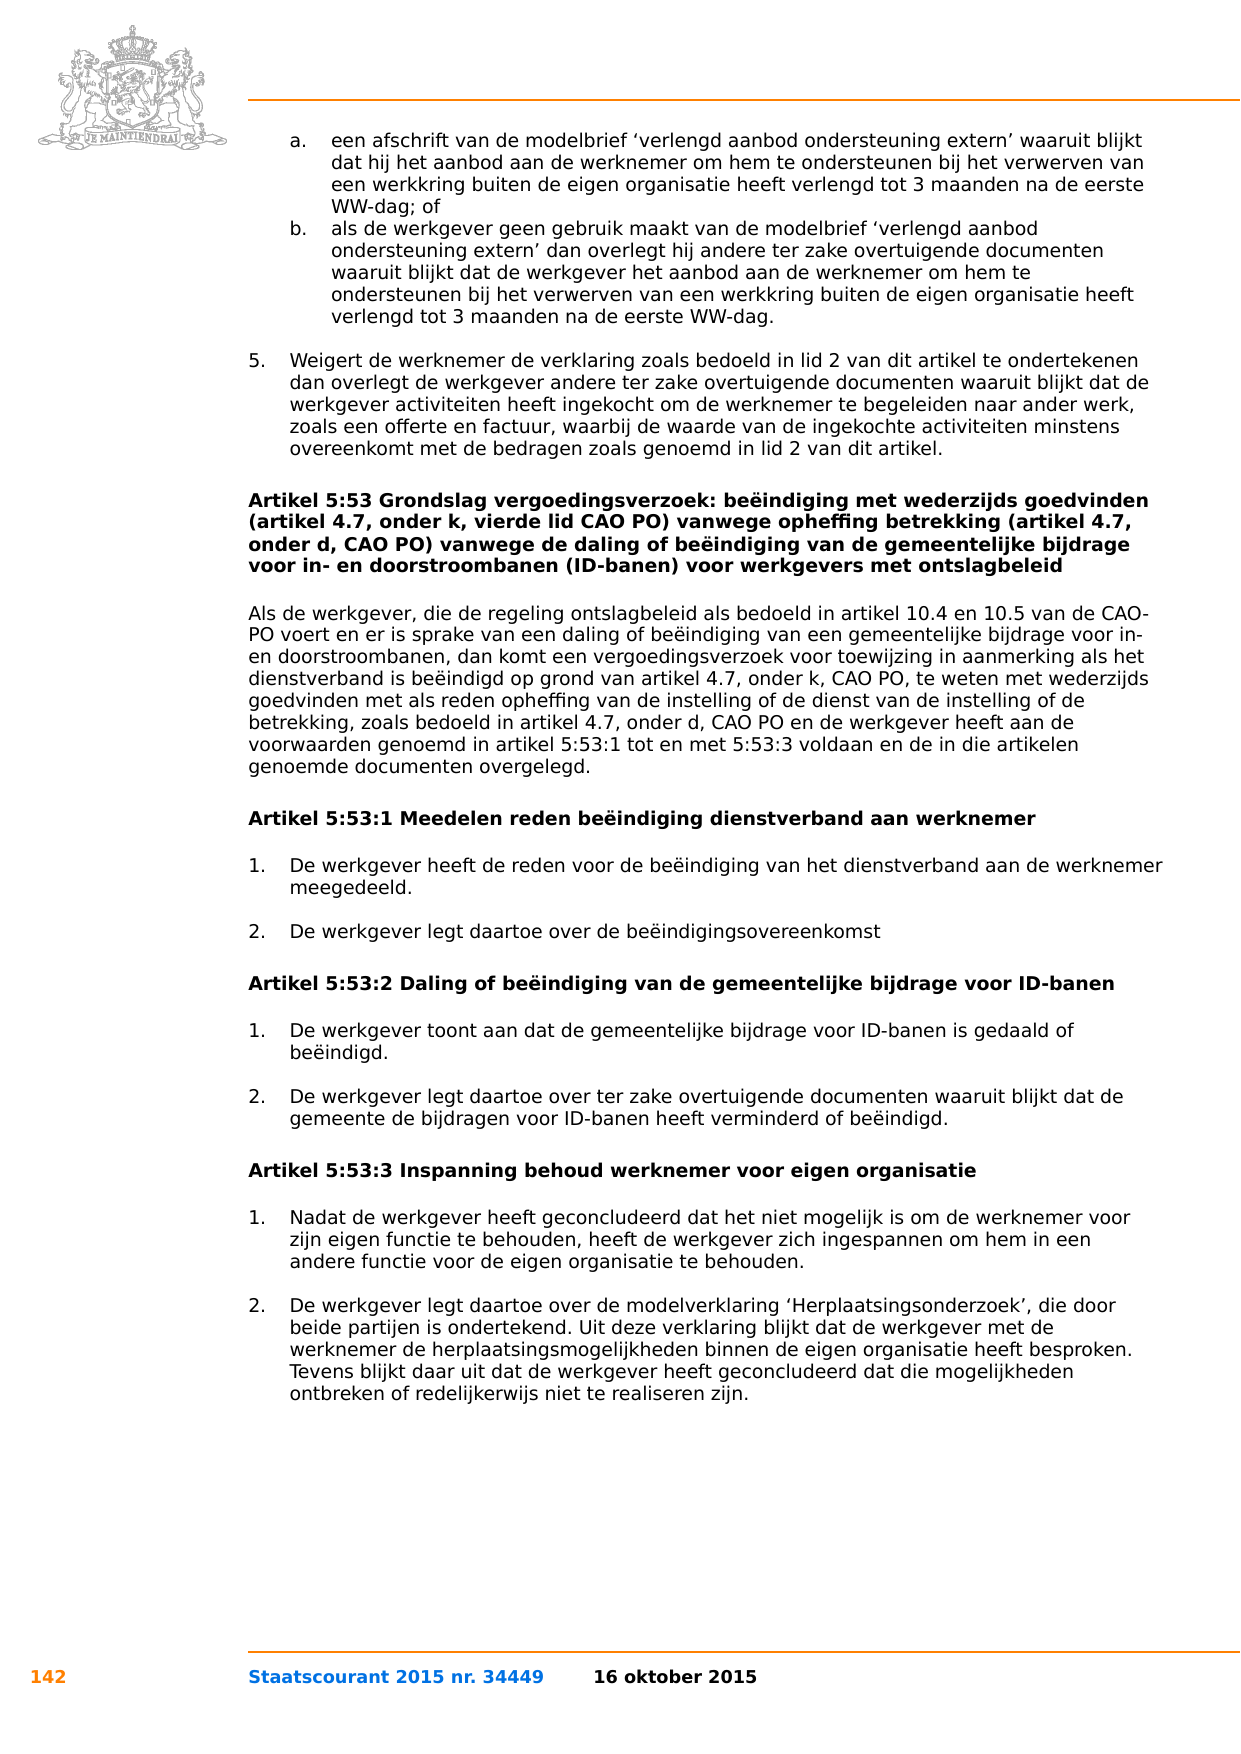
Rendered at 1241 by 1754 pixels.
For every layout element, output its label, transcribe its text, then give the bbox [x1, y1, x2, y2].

text b. als de werkgever geen gebruik maakt van de modelbrief ‘verlengd aanbod ondersteuning extern’ dan overlegt hij andere ter zake overtuigende documenten waaruit blijkt dat de werkgever het aanbod aan de werknemer om hem te ondersteunen bij het verwerven van een werkkring buiten de eigen organisatie heeft verlengd tot 3 maanden na de eerste WW-dag. [289, 218, 1163, 328]
subtitle Artikel 5:53:2 Daling of beëindiging van de gemeentelijke bijdrage voor ID-banen [248, 973, 1163, 995]
picture [38, 25, 227, 150]
subtitle Artikel 5:53 Grondslag vergoedingsverzoek: beëindiging met wederzijds goedvinden (artikel 4.7, onder k, vierde lid CAO PO) vanwege opheffing betrekking (artikel 4.7, onder d, CAO PO) vanwege de daling of beëindiging van de gemeentelijke bijdrage voor in- en doorstroombanen (ID-banen) voor werkgevers met ontslagbeleid [248, 489, 1163, 577]
text 2. De werkgever legt daartoe over de beëindigingsovereenkomst [248, 921, 1163, 943]
text 2. De werkgever legt daartoe over ter zake overtuigende documenten waaruit blijkt dat de gemeente de bijdragen voor ID-banen heeft verminderd of beëindigd. [248, 1086, 1163, 1130]
subtitle Artikel 5:53:1 Meedelen reden beëindiging dienstverband aan werknemer [248, 808, 1163, 830]
text 5. Weigert de werknemer de verklaring zoals bedoeld in lid 2 van dit artikel te ondertekenen dan overlegt de werkgever andere ter zake overtuigende documenten waaruit blijkt dat de werkgever activiteiten heeft ingekocht om de werknemer te begeleiden naar ander werk, zoals een offerte en factuur, waarbij de waarde van de ingekochte activiteiten minstens overeenkomt met de bedragen zoals genoemd in lid 2 van dit artikel. [248, 349, 1163, 459]
text a. een afschrift van de modelbrief ‘verlengd aanbod ondersteuning extern’ waaruit blijkt dat hij het aanbod aan de werknemer om hem te ondersteunen bij het verwerven van een werkkring buiten de eigen organisatie heeft verlengd tot 3 maanden na de eerste WW-dag; of [289, 130, 1163, 218]
subtitle Artikel 5:53:3 Inspanning behoud werknemer voor eigen organisatie [248, 1160, 1163, 1182]
text Als de werkgever, die de regeling ontslagbeleid als bedoeld in artikel 10.4 en 10.5 van de CAO-PO voert en er is sprake van een daling of beëindiging van een gemeentelijke bijdrage voor in- en doorstroombanen, dan komt een vergoedingsverzoek voor toewijzing in aanmerking als het dienstverband is beëindigd op grond van artikel 4.7, onder k, CAO PO, te weten met wederzijds goedvinden met als reden opheffing van de instelling of de dienst van de instelling of de betrekking, zoals bedoeld in artikel 4.7, onder d, CAO PO en de werkgever heeft aan de voorwaarden genoemd in artikel 5:53:1 tot en met 5:53:3 voldaan en de in die artikelen genoemde documenten overgelegd. [248, 602, 1163, 778]
text 1. De werkgever heeft de reden voor de beëindiging van het dienstverband aan de werknemer meegedeeld. [248, 855, 1163, 899]
text 1. Nadat de werkgever heeft geconcludeerd dat het niet mogelijk is om de werknemer voor zijn eigen functie te behouden, heeft de werkgever zich ingespannen om hem in een andere functie voor de eigen organisatie te behouden. [248, 1207, 1163, 1273]
text 1. De werkgever toont aan dat de gemeentelijke bijdrage voor ID-banen is gedaald of beëindigd. [248, 1020, 1163, 1064]
text 2. De werkgever legt daartoe over de modelverklaring ‘Herplaatsingsonderzoek’, die door beide partijen is ondertekend. Uit deze verklaring blijkt dat de werkgever met de werknemer de herplaatsingsmogelijkheden binnen de eigen organisatie heeft besproken. Tevens blijkt daar uit dat de werkgever heeft geconcludeerd dat die mogelijkheden ontbreken of redelijkerwijs niet te realiseren zijn. [248, 1294, 1163, 1404]
